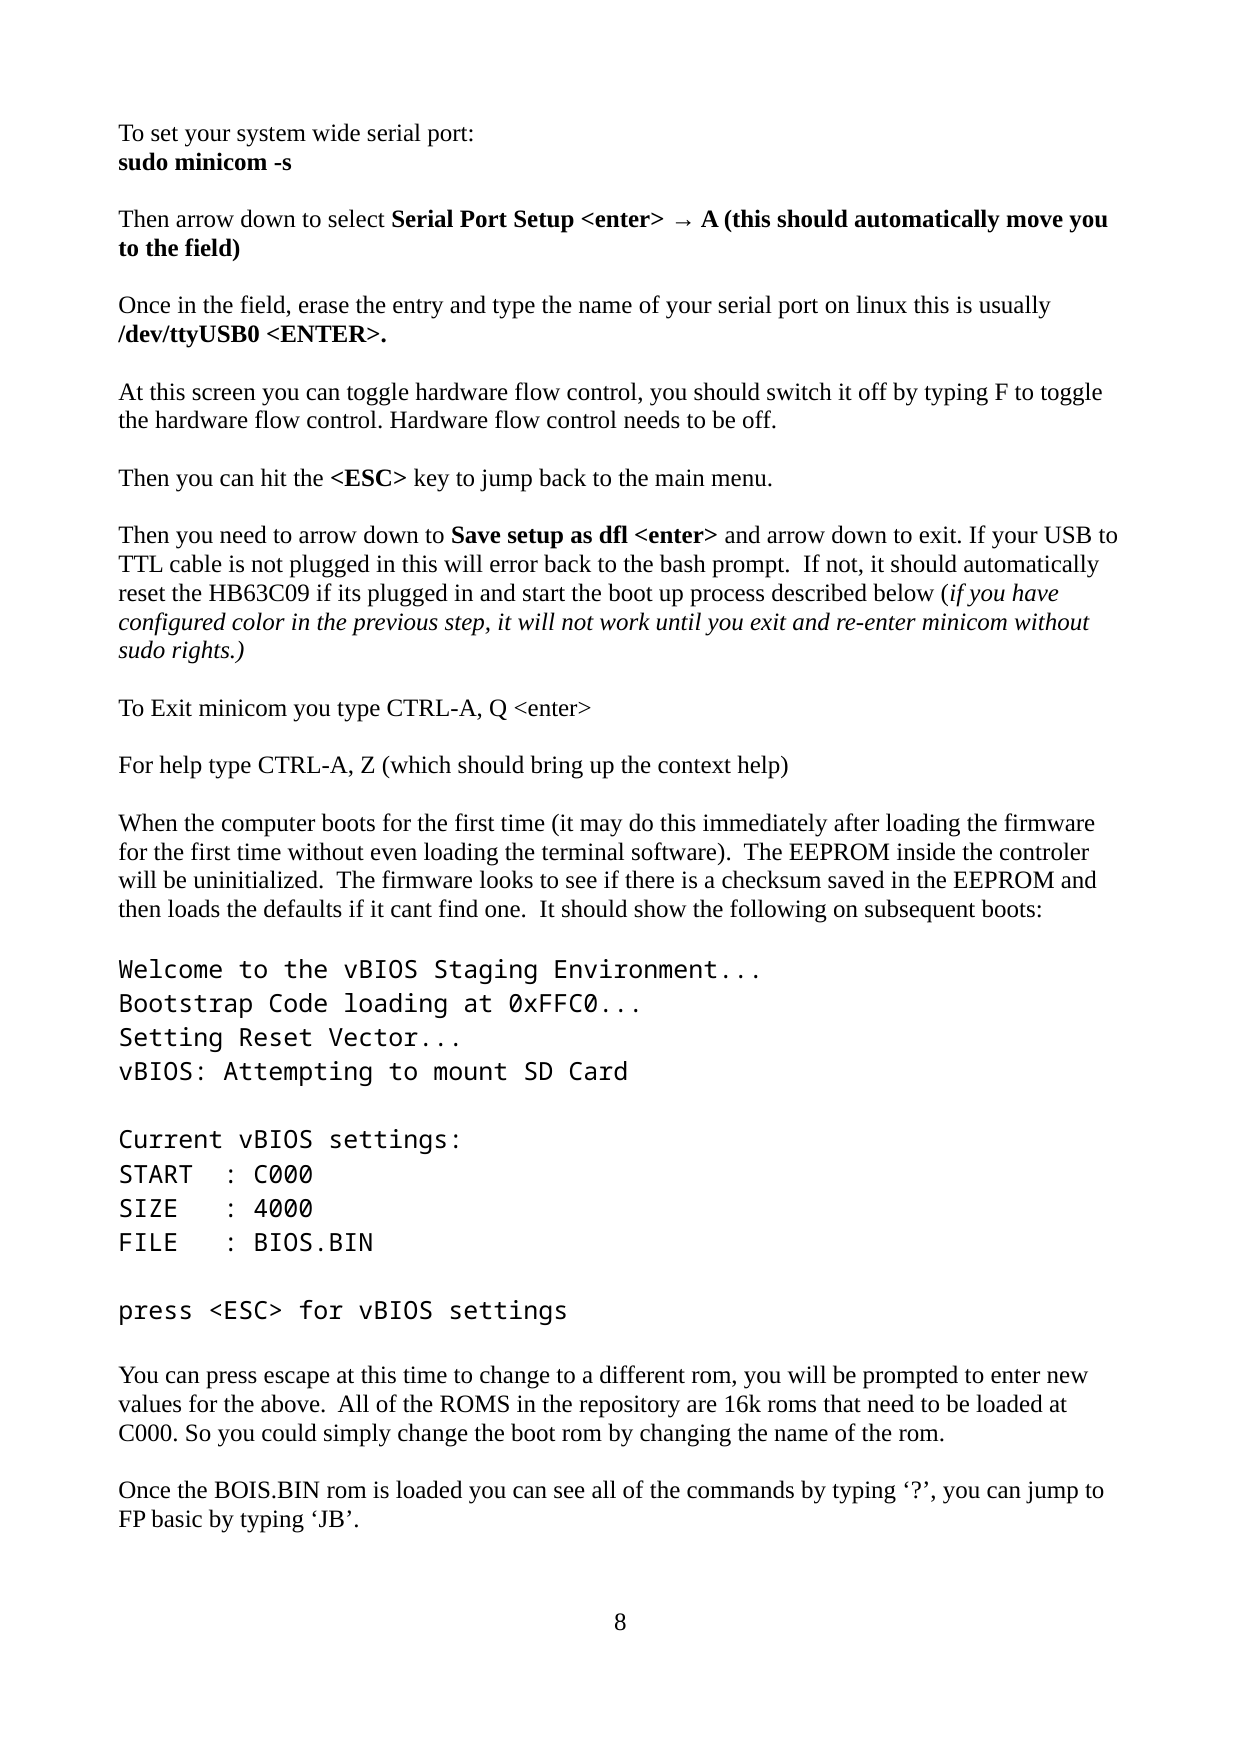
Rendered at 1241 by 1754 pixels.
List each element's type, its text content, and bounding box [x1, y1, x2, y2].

text When the computer boots for the first time (it may do this immediately after loading the firmware for the first time without even loading the terminal software). The EEPROM inside the controler will be uninitialized. The firmware looks to see if there is a checksum saved in the EEPROM and then loads the defaults if it cant find one. It should show the following on subsequent boots: [118, 808, 1122, 923]
text For help type CTRL-A, Z (which should bring up the context help) [118, 751, 1122, 779]
text Then you need to arrow down to Save setup as dfl <enter> and arrow down to exit. If your USB to TTL cable is not plugged in this will error back to the bash prompt. If not, it should automatically reset the HB63C09 if its plugged in and start the boot up process described below (if you have configured color in the previous step, it will not work until you exit and re-enter minicom without sudo rights.) [118, 521, 1122, 664]
text Then you can hit the <ESC> key to jump back to the main menu. [118, 463, 1122, 492]
text Welcome to the vBIOS Staging Environment... Bootstrap Code loading at 0xFFC0... Setting Reset Vector... vBIOS: Attempting to mount SD Card Current vBIOS settings: START : C000 SIZE : 4000 FILE : BIOS.BIN press <ESC> for vBIOS settings You can press escape at this time to change to a different rom, you will be prompted to enter new values for the above. All of the ROMS in the repository are 16k roms that need to be loaded at C000. So you could simply change the boot rom by changing the name of the rom. [118, 952, 1122, 1447]
text sudo minicom -s [118, 147, 1122, 176]
text Once the BOIS.BIN rom is loaded you can see all of the commands by typing ‘?’, you can jump to FP basic by typing ‘JB’. [118, 1476, 1122, 1533]
text At this screen you can toggle hardware flow control, you should switch it off by typing F to toggle the hardware flow control. Hardware flow control needs to be off. [118, 377, 1122, 434]
text To Exit minicom you type CTRL-A, Q <enter> [118, 693, 1122, 722]
text Then arrow down to select Serial Port Setup <enter> → A (this should automatically move you to the field) [118, 204, 1122, 262]
text To set your system wide serial port: [118, 118, 1122, 147]
text Once in the field, erase the entry and type the name of your serial port on linux this is usually /dev/ttyUSB0 <ENTER>. [118, 291, 1122, 348]
